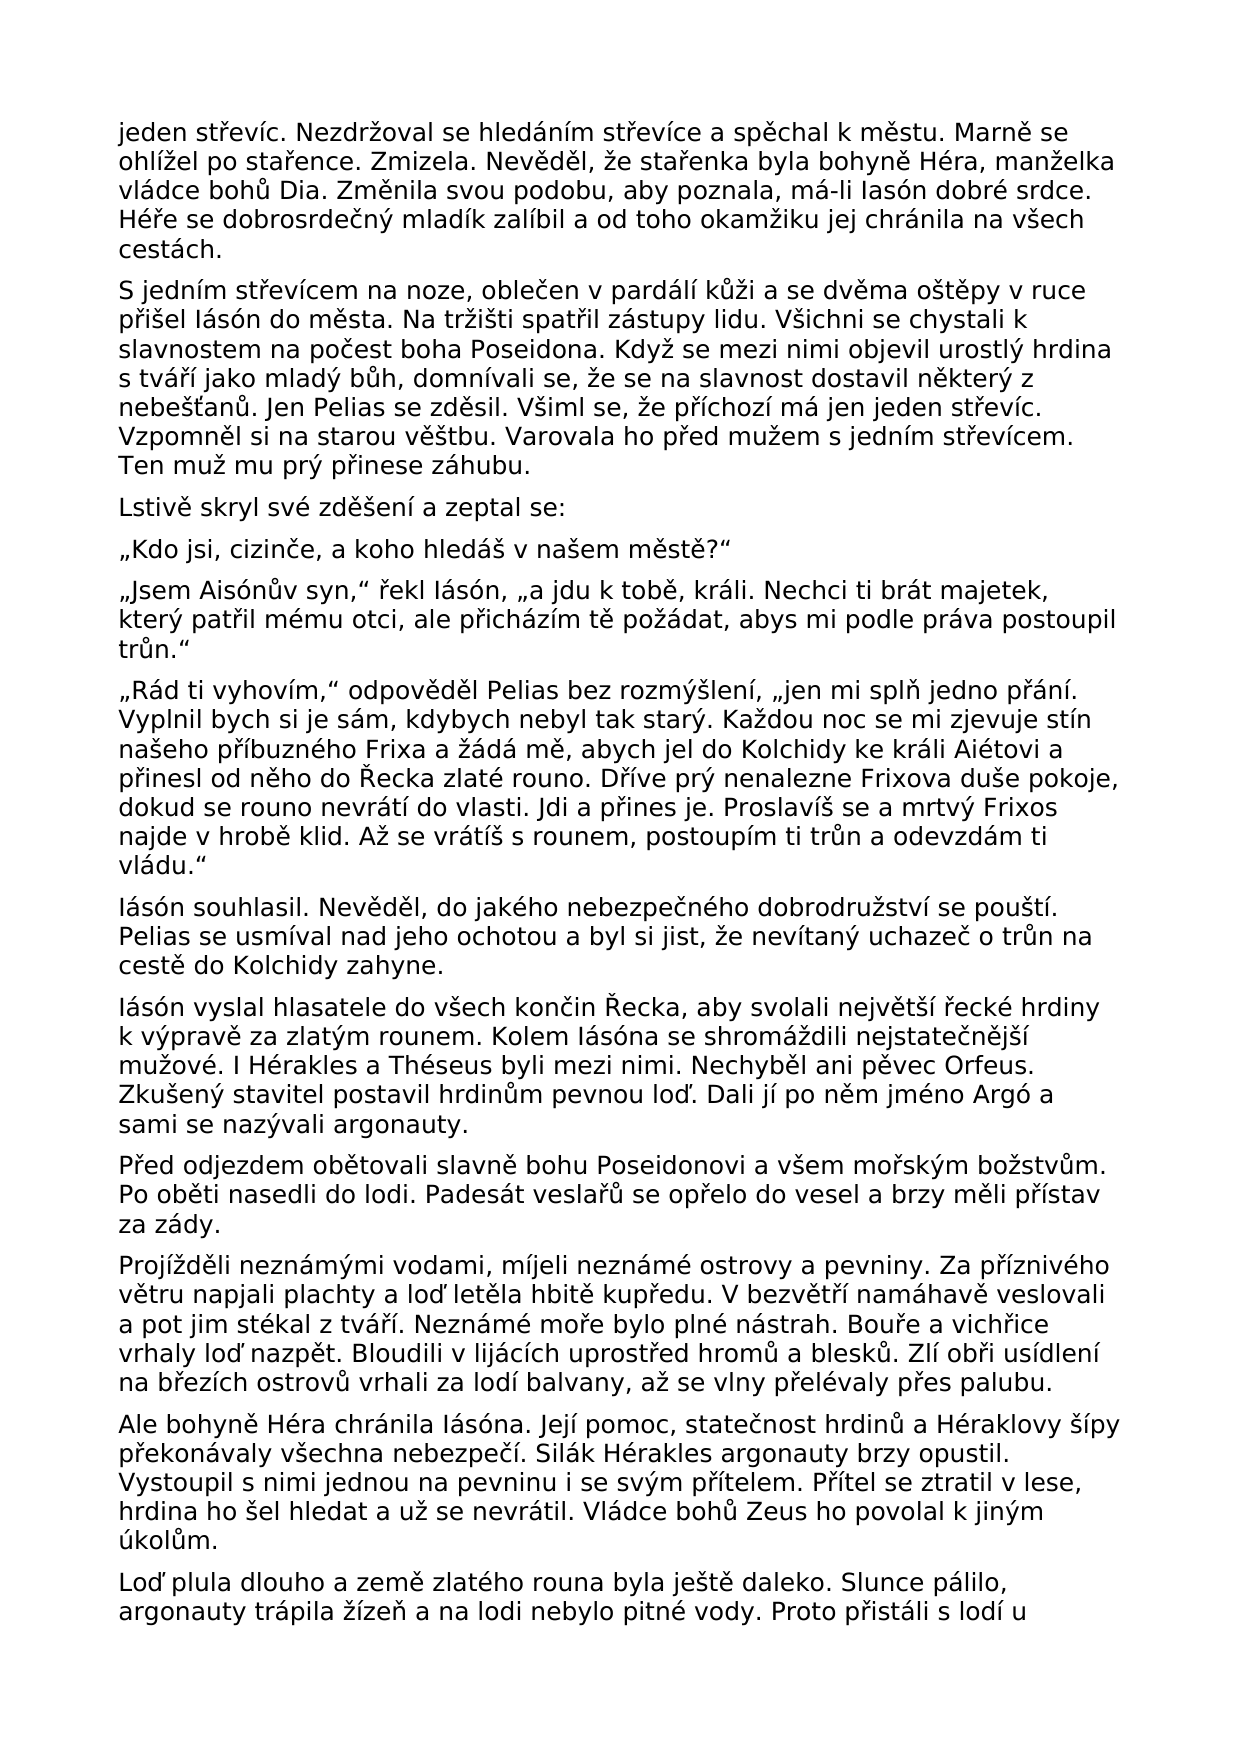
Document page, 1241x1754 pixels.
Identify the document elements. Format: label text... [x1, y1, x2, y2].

text Iásón vyslal hlasatele do všech končin Řecka, aby svolali největší řecké hrdiny k výpravě za zlatým rounem. Kolem Iásóna se shromáždili nejstatečnější mužové. I Hérakles a Théseus byli mezi nimi. Nechyběl ani pěvec Orfeus. Zkušený stavitel postavil hrdinům pevnou loď. Dali jí po něm jméno Argó a sami se nazývali argonauty. [118, 993, 1122, 1139]
text Projížděli neznámými vodami, míjeli neznámé ostrovy a pevniny. Za příznivého větru napjali plachty a loď letěla hbitě kupředu. V bezvětří namáhavě veslovali a pot jim stékal z tváří. Neznámé moře bylo plné nástrah. Bouře a vichřice vrhaly loď nazpět. Bloudili v lijácích uprostřed hromů a blesků. Zlí obři usídlení na březích ostrovů vrhali za lodí balvany, až se vlny přelévaly přes palubu. [118, 1251, 1122, 1397]
text Loď plula dlouho a země zlatého rouna byla ještě daleko. Slunce pálilo, argonauty trápila žízeň a na lodi nebylo pitné vody. Proto přistáli s lodí u [118, 1568, 1122, 1626]
text Lstivě skryl své zděšení a zeptal se: [118, 493, 1122, 522]
text Ale bohyně Héra chránila Iásóna. Její pomoc, statečnost hrdinů a Héraklovy šípy překonávaly všechna nebezpečí. Silák Hérakles argonauty brzy opustil. Vystoupil s nimi jednou na pevninu i se svým přítelem. Přítel se ztratil v lese, hrdina ho šel hledat a už se nevrátil. Vládce bohů Zeus ho povolal k jiným úkolům. [118, 1410, 1122, 1556]
text „Kdo jsi, cizinče, a koho hledáš v našem městě?“ [118, 535, 1122, 564]
text „Jsem Aisónův syn,“ řekl Iásón, „a jdu k tobě, králi. Nechci ti brát majetek, který patřil mému otci, ale přicházím tě požádat, abys mi podle práva postoupil trůn.“ [118, 576, 1122, 664]
text Před odjezdem obětovali slavně bohu Poseidonovi a všem mořským božstvům. Po oběti nasedli do lodi. Padesát veslařů se opřelo do vesel a brzy měli přístav za zády. [118, 1151, 1122, 1239]
text Iásón souhlasil. Nevěděl, do jakého nebezpečného dobrodružství se pouští. Pelias se usmíval nad jeho ochotou a byl si jist, že nevítaný uchazeč o trůn na cestě do Kolchidy zahyne. [118, 893, 1122, 981]
text jeden střevíc. Nezdržoval se hledáním střevíce a spěchal k městu. Marně se ohlížel po stařence. Zmizela. Nevěděl, že stařenka byla bohyně Héra, manželka vládce bohů Dia. Změnila svou podobu, aby poznala, má-li Iasón dobré srdce. Héře se dobrosrdečný mladík zalíbil a od toho okamžiku jej chránila na všech cestách. [118, 118, 1122, 264]
text „Rád ti vyhovím,“ odpověděl Pelias bez rozmýšlení, „jen mi splň jedno přání. Vyplnil bych si je sám, kdybych nebyl tak starý. Každou noc se mi zjevuje stín našeho příbuzného Frixa a žádá mě, abych jel do Kolchidy ke králi Aiétovi a přinesl od něho do Řecka zlaté rouno. Dříve prý nenalezne Frixova duše pokoje, dokud se rouno nevrátí do vlasti. Jdi a přines je. Proslavíš se a mrtvý Frixos najde v hrobě klid. Až se vrátíš s rounem, postoupím ti trůn a odevzdám ti vládu.“ [118, 676, 1122, 881]
text S jedním střevícem na noze, oblečen v pardálí kůži a se dvěma oštěpy v ruce přišel Iásón do města. Na tržišti spatřil zástupy lidu. Všichni se chystali k slavnostem na počest boha Poseidona. Když se mezi nimi objevil urostlý hrdina s tváří jako mladý bůh, domnívali se, že se na slavnost dostavil některý z nebešťanů. Jen Pelias se zděsil. Všiml se, že příchozí má jen jeden střevíc. Vzpomněl si na starou věštbu. Varovala ho před mužem s jedním střevícem. Ten muž mu prý přinese záhubu. [118, 276, 1122, 481]
